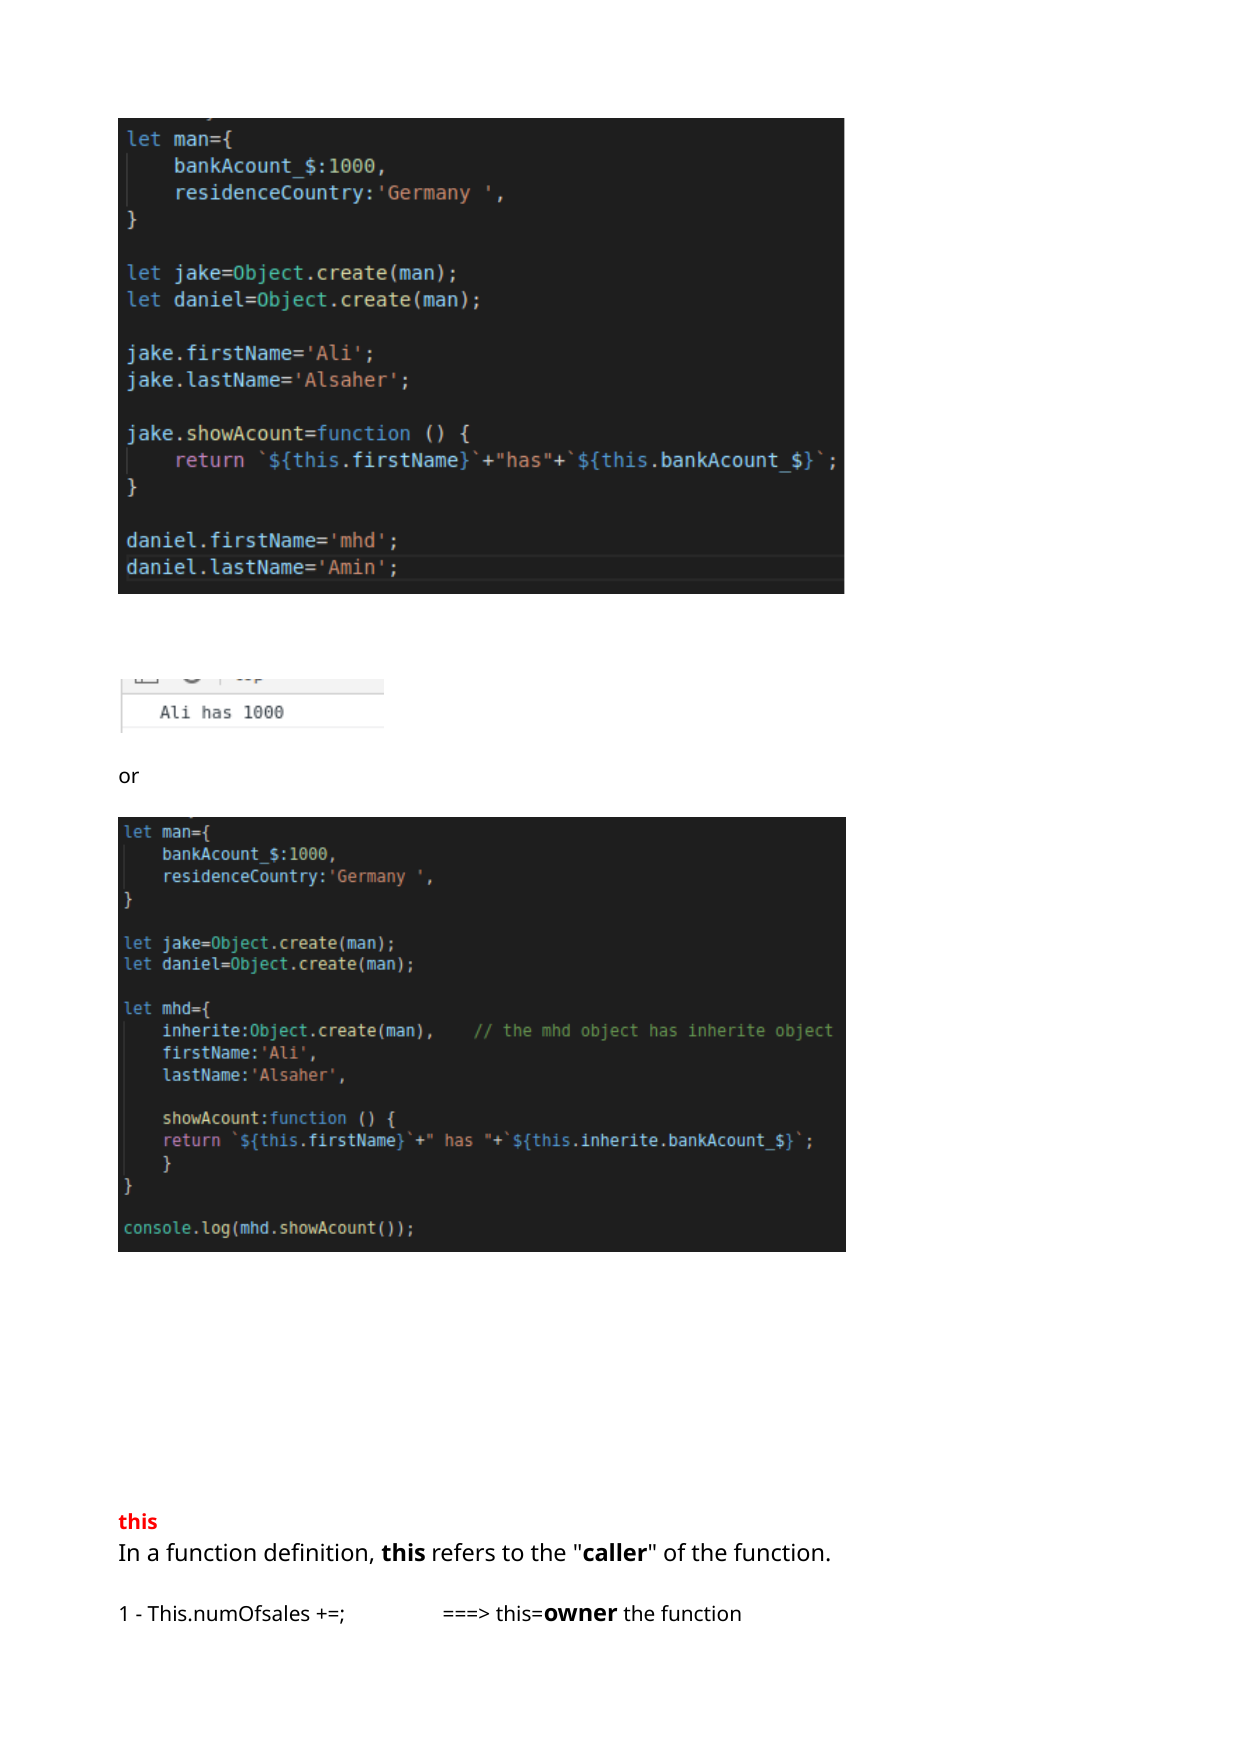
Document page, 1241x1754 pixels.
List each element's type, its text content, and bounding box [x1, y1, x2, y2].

text or [118, 761, 1122, 789]
picture [118, 817, 846, 1252]
picture [118, 118, 845, 594]
text In a function definition, this refers to the "caller" of the function. [118, 1536, 1122, 1568]
picture [118, 679, 384, 733]
text this [118, 1507, 1122, 1536]
text 1 - This.numOfsales +=; ===> this=owner the function [118, 1596, 1122, 1628]
